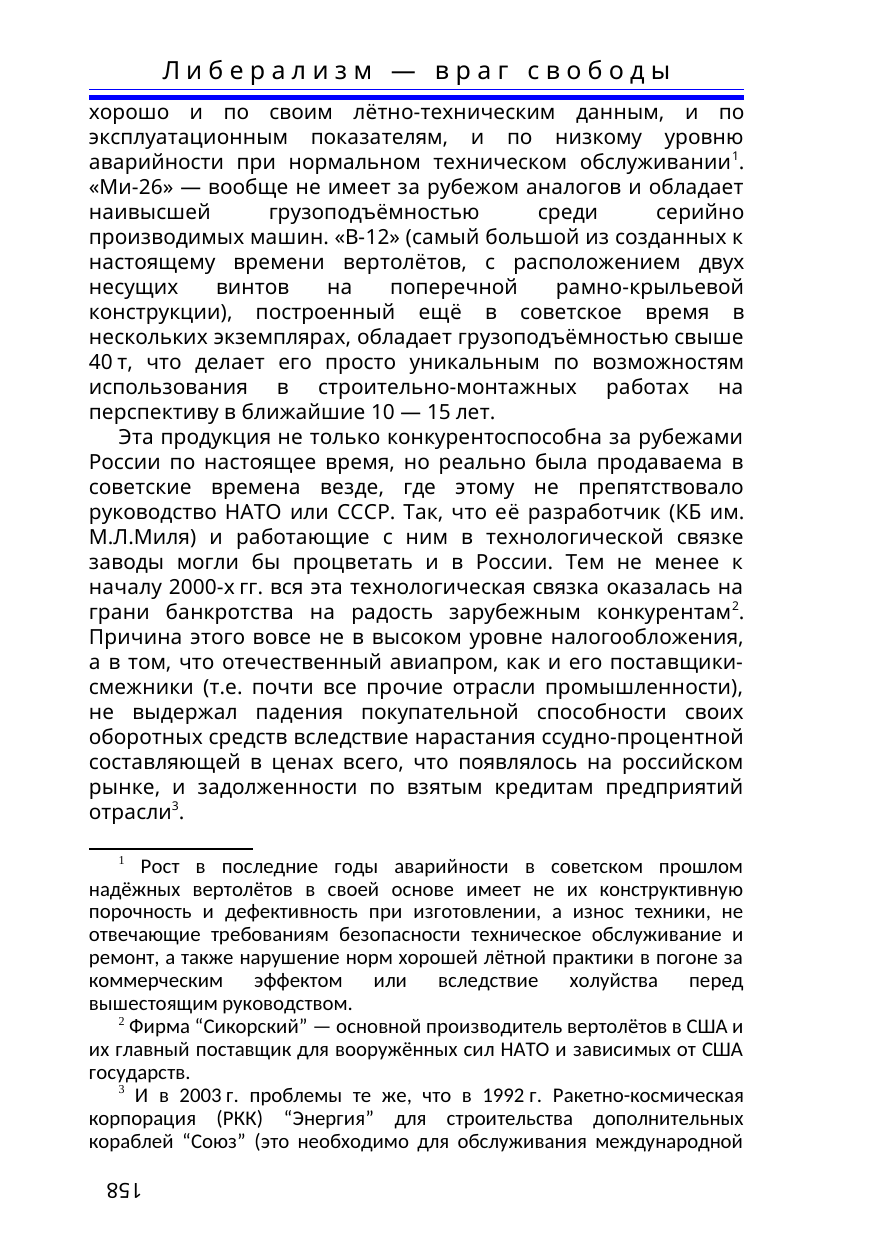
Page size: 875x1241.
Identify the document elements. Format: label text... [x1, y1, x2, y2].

text И в 2003 г. проблемы те же, что в 1992 г. Ракетно-космическая корпорация (РКК) “Энергия” для строительства дополнительных кораблей “Союз” (это необходимо для обслуживания международной [89, 1084, 744, 1153]
text Эта продукция не только конкурентоспособна за рубежами России по настоящее время, но реально была продаваема в советские времена везде, где этому не препятствовало руководство НАТО или СССР. Так, что её разработчик (КБ им. М.Л.Миля) и работающие с ним в технологической связке заводы могли бы процветать и в России. Тем не менее к началу 2000‑х гг. вся эта технологическая связка оказалась на грани банкротства на радость зарубежным конкурентам. Причина этого вовсе не в высоком уровне налогообложения, а в том, что отечественный авиапром, как и его поставщики-смежники (т.е. почти все прочие отрасли промышленности), не выдержал падения покупательной способности своих оборотных средств вследствие нарастания ссудно-процентной составляющей в ценах всего, что появлялось на российском рынке, и задолженности по взятым кредитам предприятий отрасли. [89, 425, 744, 825]
text Рост в последние годы аварийности в советском прошлом надёжных вертолётов в своей основе имеет не их конструктивную порочность и дефективность при изготовлении, а износ техники, не отвечающие требованиям безопасности техническое обслуживание и ремонт, а также нарушение норм хорошей лётной практики в погоне за коммерческим эффектом или вследствие холуйства перед вышестоящим руководством. [89, 855, 744, 1015]
text хорошо и по своим лётно-техническим данным, и по эксплуатационным показателям, и по низкому уровню аварийности при нормальном техническом обслуживании. «Ми-26» — вообще не имеет за рубежом аналогов и обладает наивысшей грузоподъёмностью среди серийно производимых машин. «В-12» (самый большой из созданных к настоящему времени вертолётов, с расположением двух несущих винтов на поперечной рамно-крыльевой конструкции), построенный ещё в советское время в нескольких экземплярах, обладает грузоподъёмностью свыше 40 т, что делает его просто уникальным по возможностям использования в строительно-монтажных работах на перспективу в ближайшие 10 — 15 лет. [89, 100, 744, 425]
text Фирма “Сикорский” — основной производитель вертолётов в США и их главный поставщик для вооружённых сил НАТО и зависимых от США государств. [89, 1015, 744, 1084]
